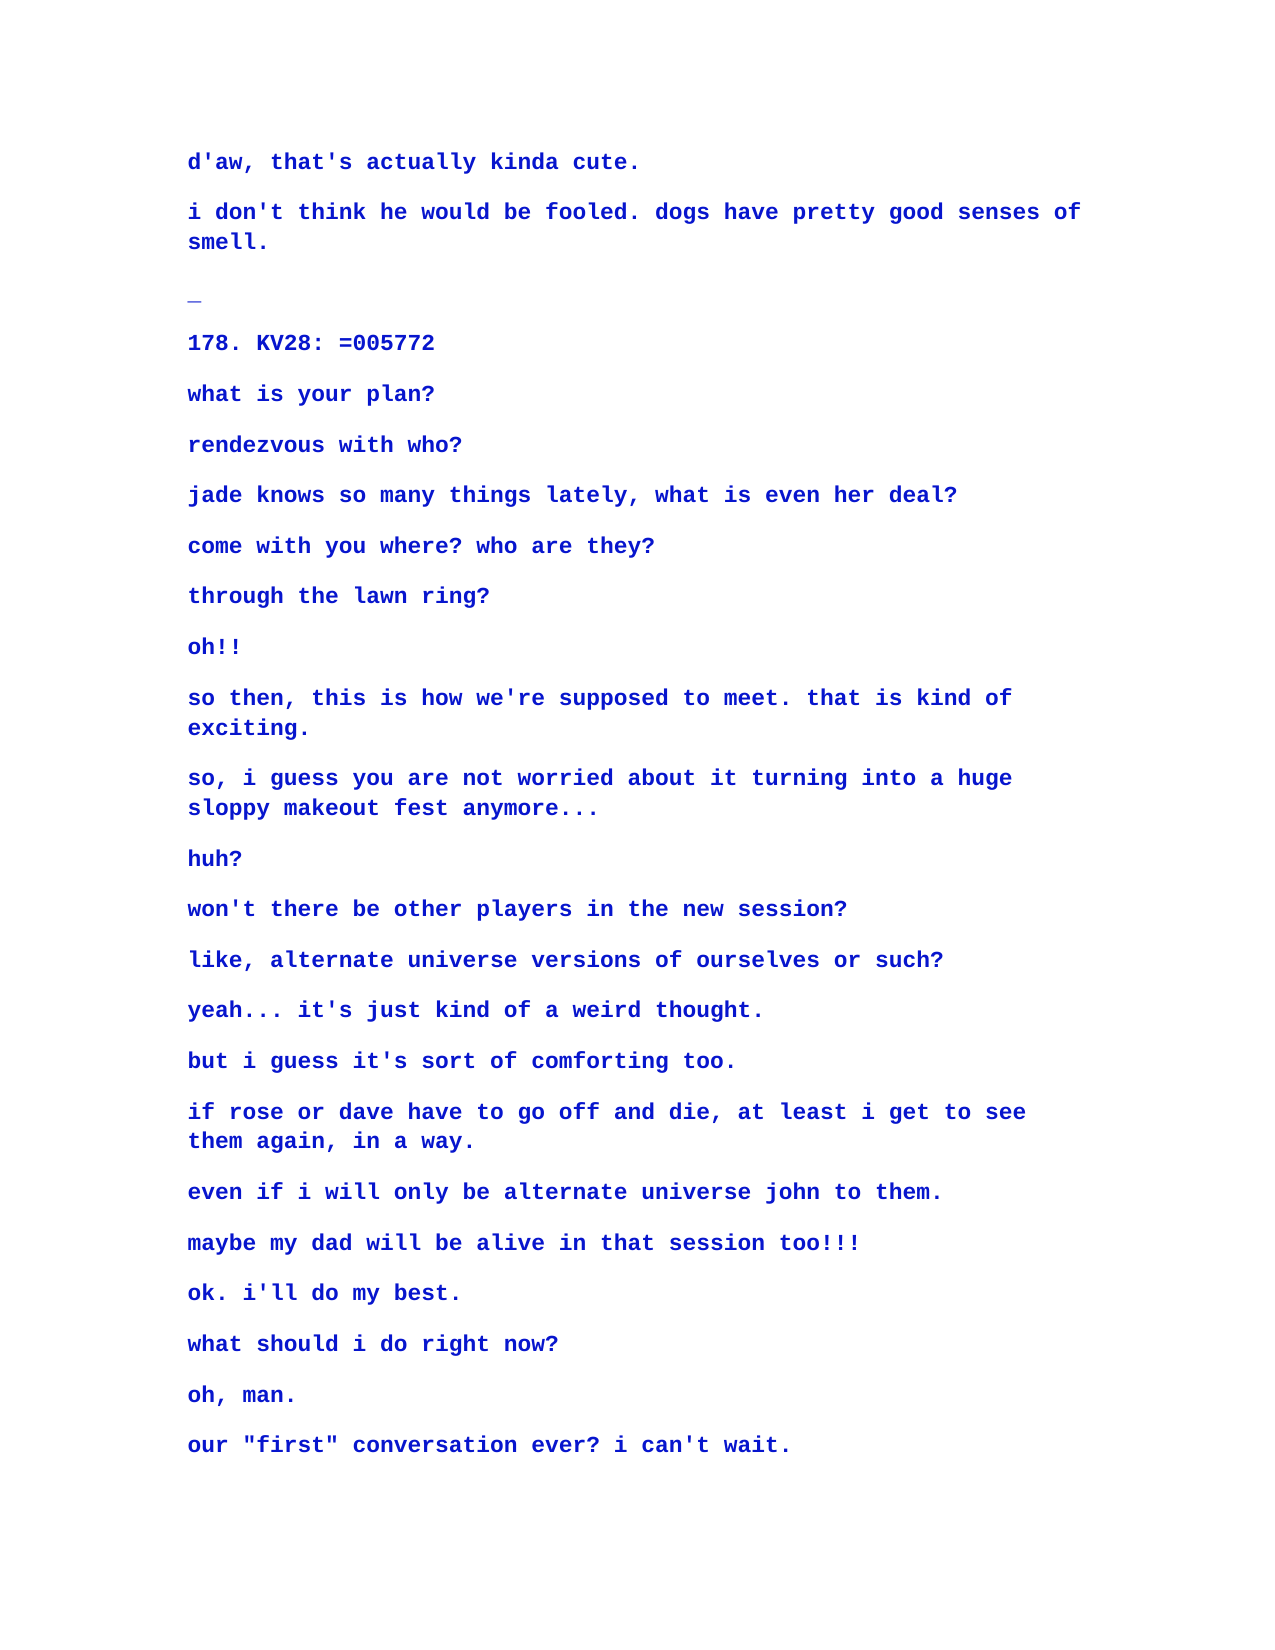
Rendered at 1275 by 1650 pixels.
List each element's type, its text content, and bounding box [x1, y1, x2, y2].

text what is your plan? [187, 382, 1087, 408]
text what should i do right now? [187, 1332, 1087, 1358]
text oh, man. [187, 1383, 1087, 1409]
text so then, this is how we're supposed to meet. that is kind of exciting. [187, 686, 1087, 742]
text rendezvous with who? [187, 433, 1087, 459]
text jade knows so many things lately, what is even her deal? [187, 483, 1087, 509]
text yeah... it's just kind of a weird thought. [187, 999, 1087, 1025]
text ok. i'll do my best. [187, 1282, 1087, 1308]
text i don't think he would be fooled. dogs have pretty good senses of smell. [187, 201, 1087, 256]
text oh!! [187, 635, 1087, 661]
text d'aw, that's actually kinda cute. [187, 150, 1087, 176]
text even if i will only be alternate universe john to them. [187, 1180, 1087, 1206]
text won't there be other players in the new session? [187, 897, 1087, 923]
text 178. KV28: =005772 [187, 332, 1087, 358]
text but i guess it's sort of comforting too. [187, 1049, 1087, 1075]
text maybe my dad will be alive in that session too!!! [187, 1231, 1087, 1257]
text huh? [187, 847, 1087, 873]
text if rose or dave have to go off and die, at least i get to see them again, in a way. [187, 1100, 1087, 1156]
text like, alternate universe versions of ourselves or such? [187, 948, 1087, 974]
text our "first" conversation ever? i can't wait. [187, 1433, 1087, 1459]
text through the lawn ring? [187, 585, 1087, 611]
text _ [187, 281, 1087, 307]
text so, i guess you are not worried about it turning into a huge sloppy makeout fest anymore... [187, 766, 1087, 822]
text come with you where? who are they? [187, 534, 1087, 560]
